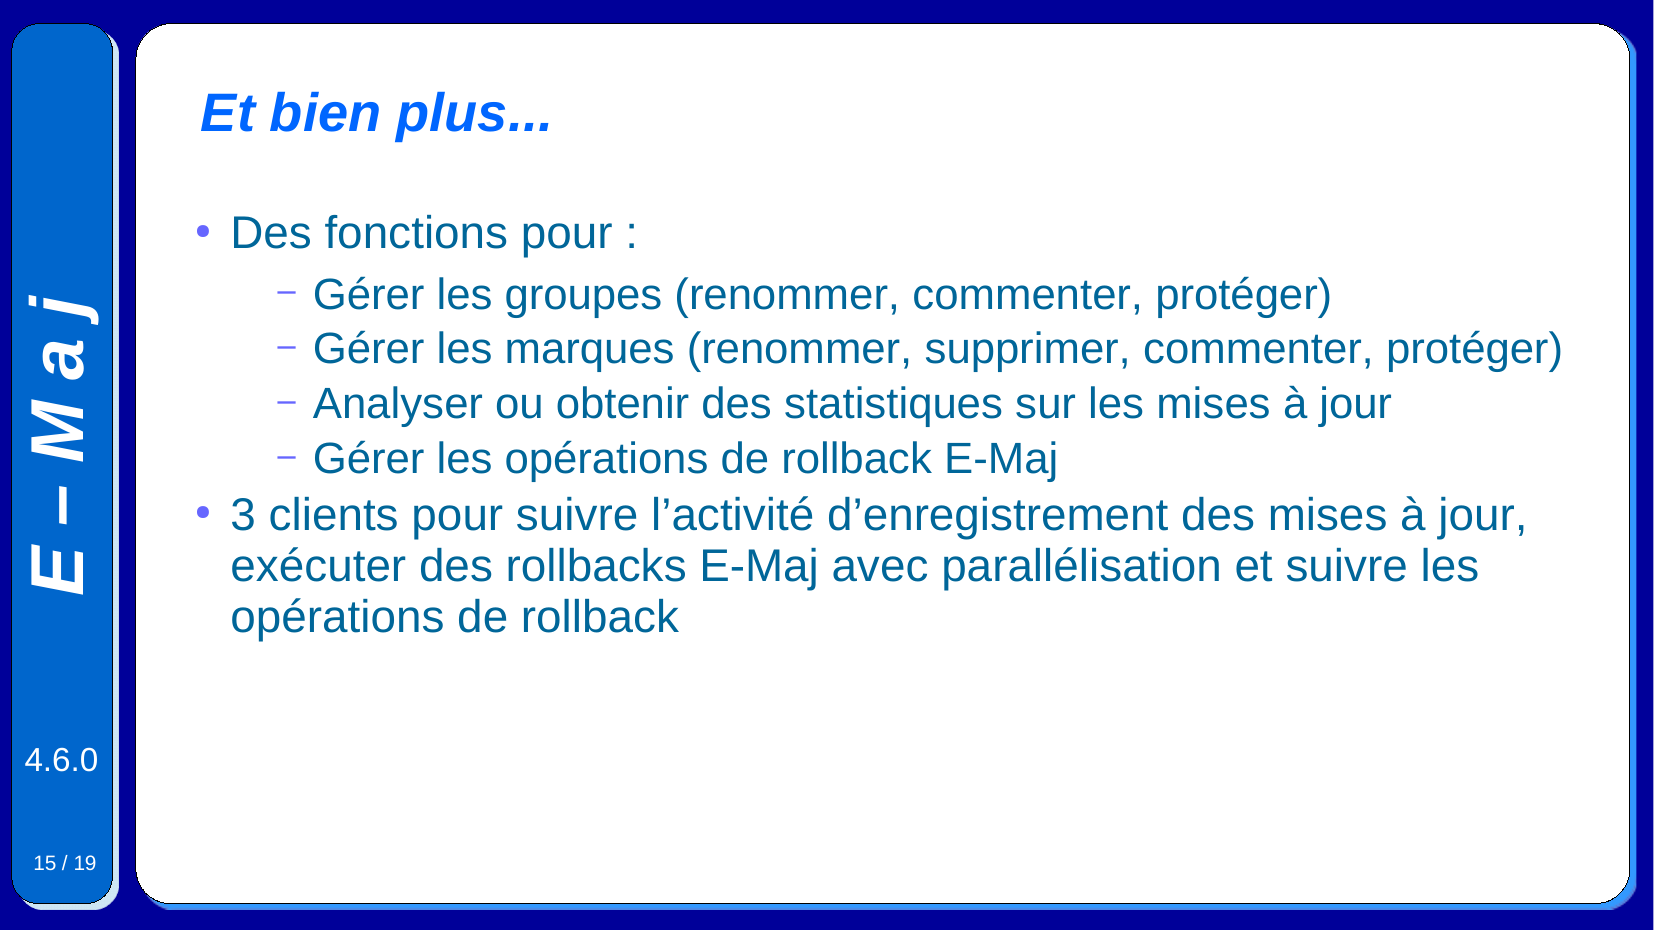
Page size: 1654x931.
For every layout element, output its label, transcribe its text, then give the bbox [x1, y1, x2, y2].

title Et bien plus... [200, 34, 1575, 191]
list Des fonctions pour : Gérer les groupes (renommer, commenter, protéger) Gérer les marques (renommer, supprimer, commenter, protéger) Analyser ou obtenir des statistiques sur les mises à jour Gérer les opérations de rollback E-Maj 3 clients pour suivre l’activité d’enregistrement des mises à jour, exécuter des rollbacks E-Maj avec parallélisation et suivre les opérations de rollback [177, 206, 1587, 827]
